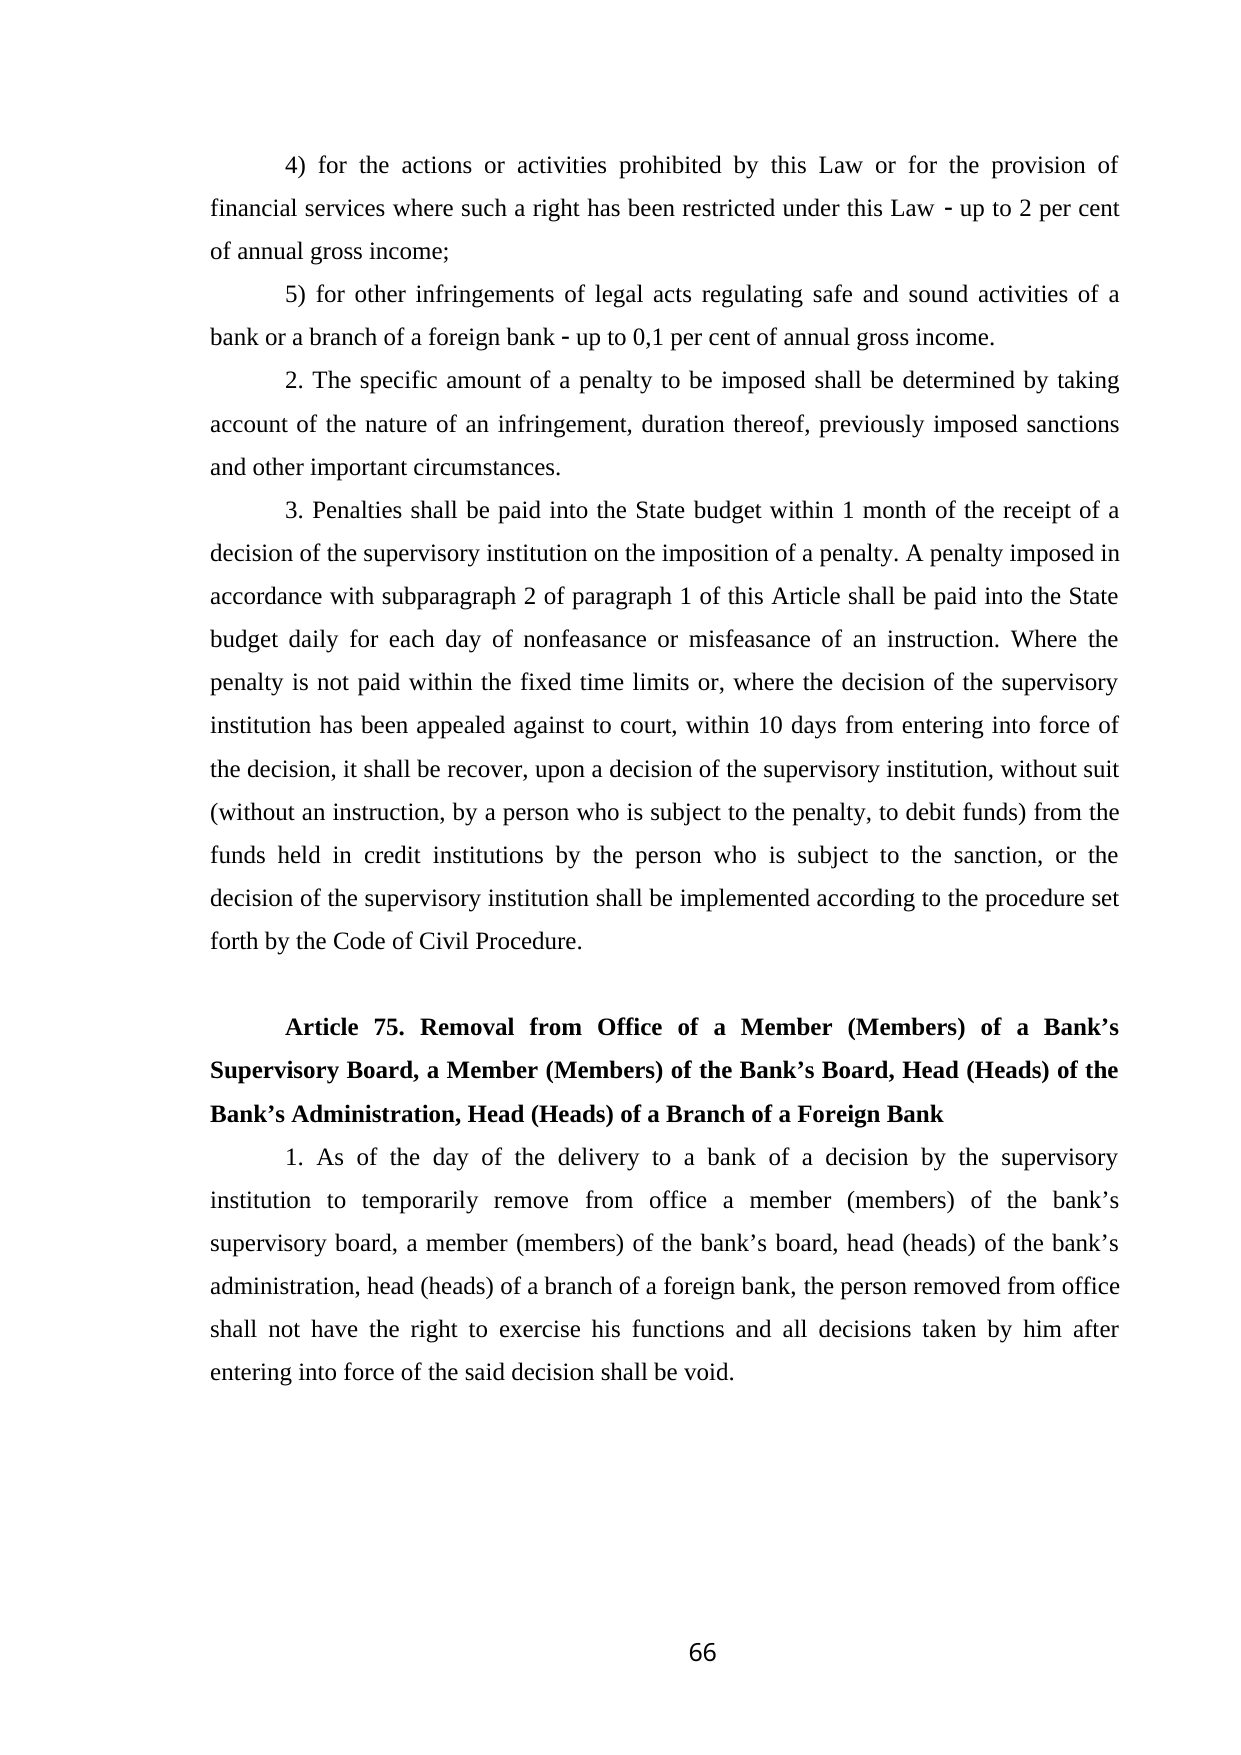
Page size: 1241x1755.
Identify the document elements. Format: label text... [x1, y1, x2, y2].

text 3. Penalties shall be paid into the State budget within 1 month of the receipt of a decision of the supervisory institution on the imposition of a penalty. A penalty imposed in accordance with subparagraph 2 of paragraph 1 of this Article shall be paid into the State budget daily for each day of nonfeasance or misfeasance of an instruction. Where the penalty is not paid within the fixed time limits or, where the decision of the supervisory institution has been appealed against to court, within 10 days from entering into force of the decision, it shall be recover, upon a decision of the supervisory institution, without suit (without an instruction, by a person who is subject to the penalty, to debit funds) from the funds held in credit institutions by the person who is subject to the sanction, or the decision of the supervisory institution shall be implemented according to the procedure set forth by the Code of Civil Procedure. [210, 495, 1120, 955]
text 5) for other infringements of legal acts regulating safe and sound activities of a bank or a branch of a foreign bank  up to 0,1 per cent of annual gross income. [210, 279, 1120, 351]
text 4) for the actions or activities prohibited by this Law or for the provision of financial services where such a right has been restricted under this Law  up to 2 per cent of annual gross income; [210, 150, 1120, 265]
text 1. As of the day of the delivery to a bank of a decision by the supervisory institution to temporarily remove from office a member (members) of the bank’s supervisory board, a member (members) of the bank’s board, head (heads) of the bank’s administration, head (heads) of a branch of a foreign bank, the person removed from office shall not have the right to exercise his functions and all decisions taken by him after entering into force of the said decision shall be void. [210, 1142, 1120, 1386]
text 2. The specific amount of a penalty to be imposed shall be determined by taking account of the nature of an infringement, duration thereof, previously imposed sanctions and other important circumstances. [210, 366, 1120, 481]
text Article 75. Removal from Office of a Member (Members) of a Bank’s Supervisory Board, a Member (Members) of the Bank’s Board, Head (Heads) of the Bank’s Administration, Head (Heads) of a Branch of a Foreign Bank [210, 1012, 1120, 1127]
